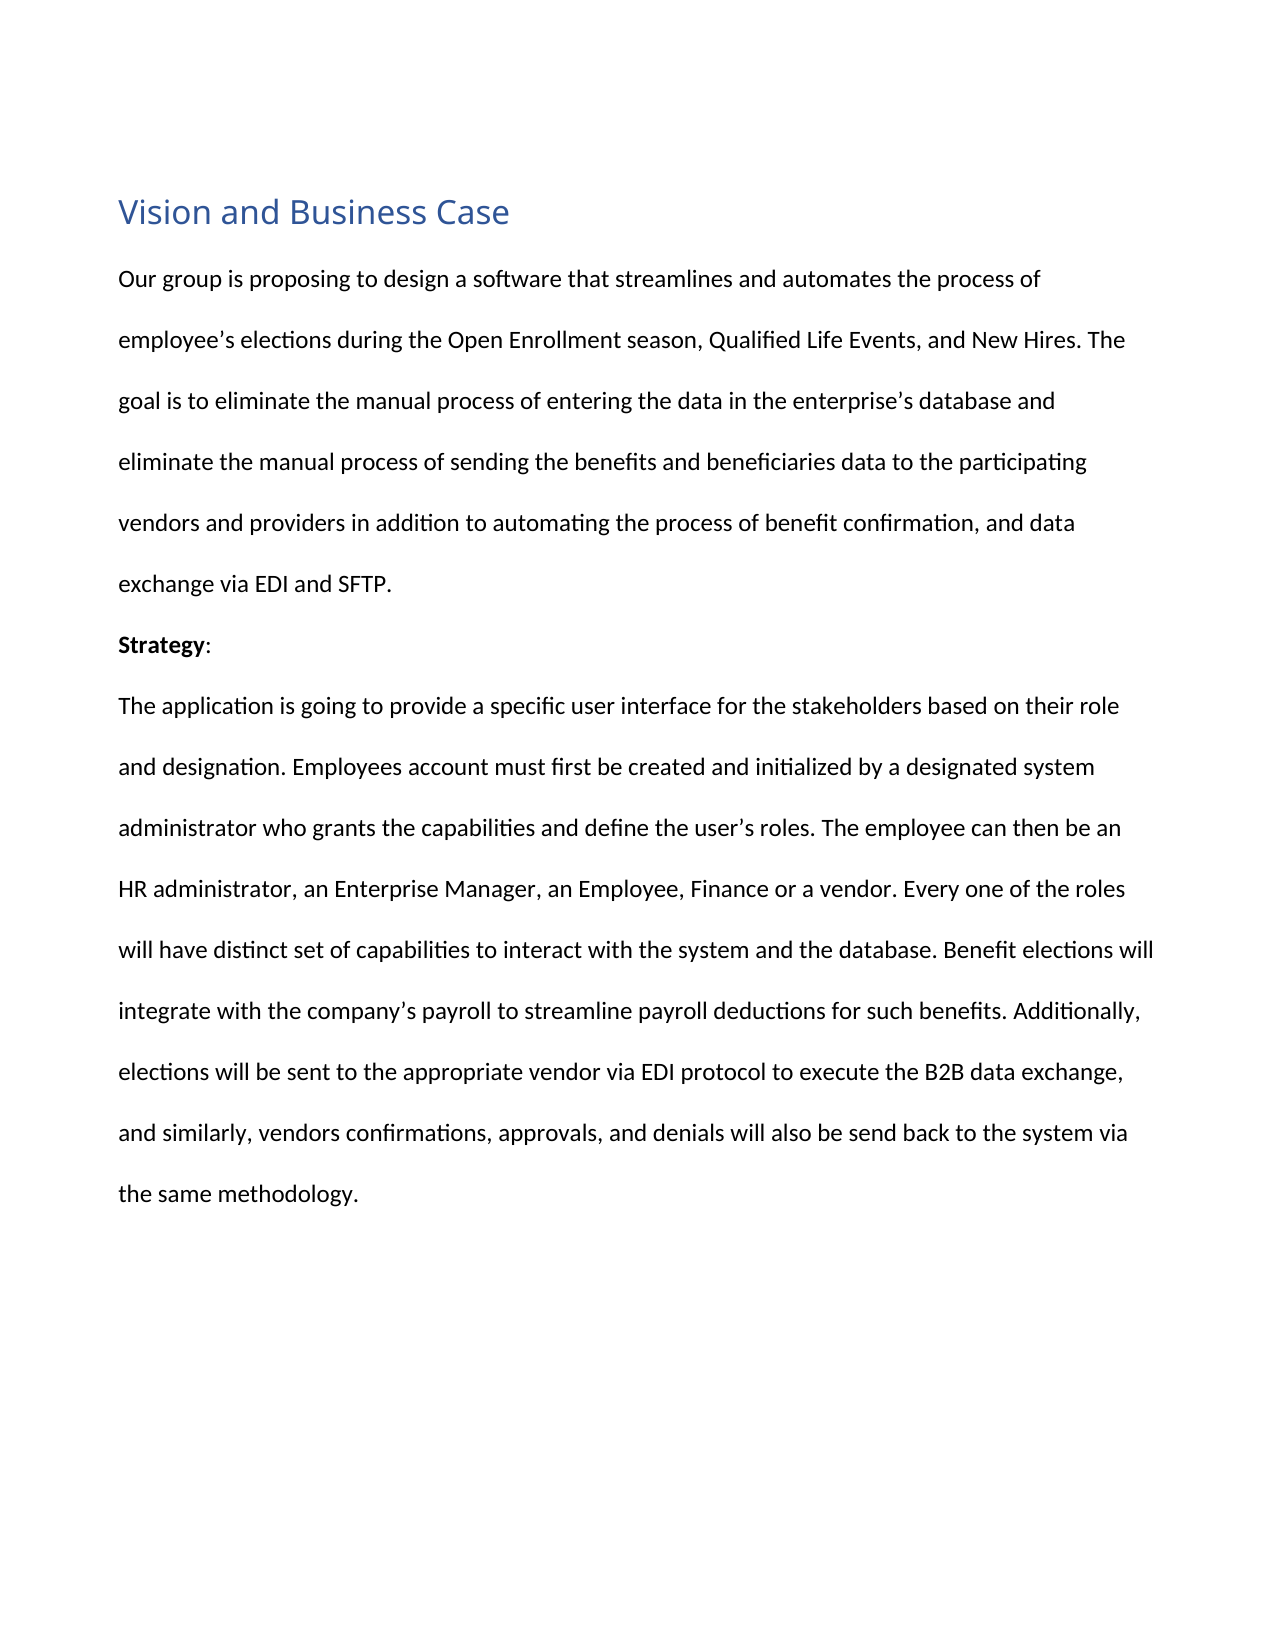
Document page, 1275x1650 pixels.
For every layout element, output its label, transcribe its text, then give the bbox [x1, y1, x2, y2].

text The application is going to provide a specific user interface for the stakeholders based on their role and designation. Employees account must first be created and initialized by a designated system administrator who grants the capabilities and define the user’s roles. The employee can then be an HR administrator, an Enterprise Manager, an Employee, Finance or a vendor. Every one of the roles will have distinct set of capabilities to interact with the system and the database. Benefit elections will integrate with the company’s payroll to streamline payroll deductions for such benefits. Additionally, elections will be sent to the appropriate vendor via EDI protocol to execute the B2B data exchange, and similarly, vendors confirmations, approvals, and denials will also be send back to the system via the same methodology. [118, 690, 1157, 1209]
text Strategy: [118, 629, 1157, 659]
text Our group is proposing to design a software that streamlines and automates the process of employee’s elections during the Open Enrollment season, Qualified Life Events, and New Hires. The goal is to eliminate the manual process of entering the data in the enterprise’s database and eliminate the manual process of sending the benefits and beneficiaries data to the participating vendors and providers in addition to automating the process of benefit confirmation, and data exchange via EDI and SFTP. [118, 263, 1157, 598]
subtitle Vision and Business Case [118, 188, 1157, 234]
